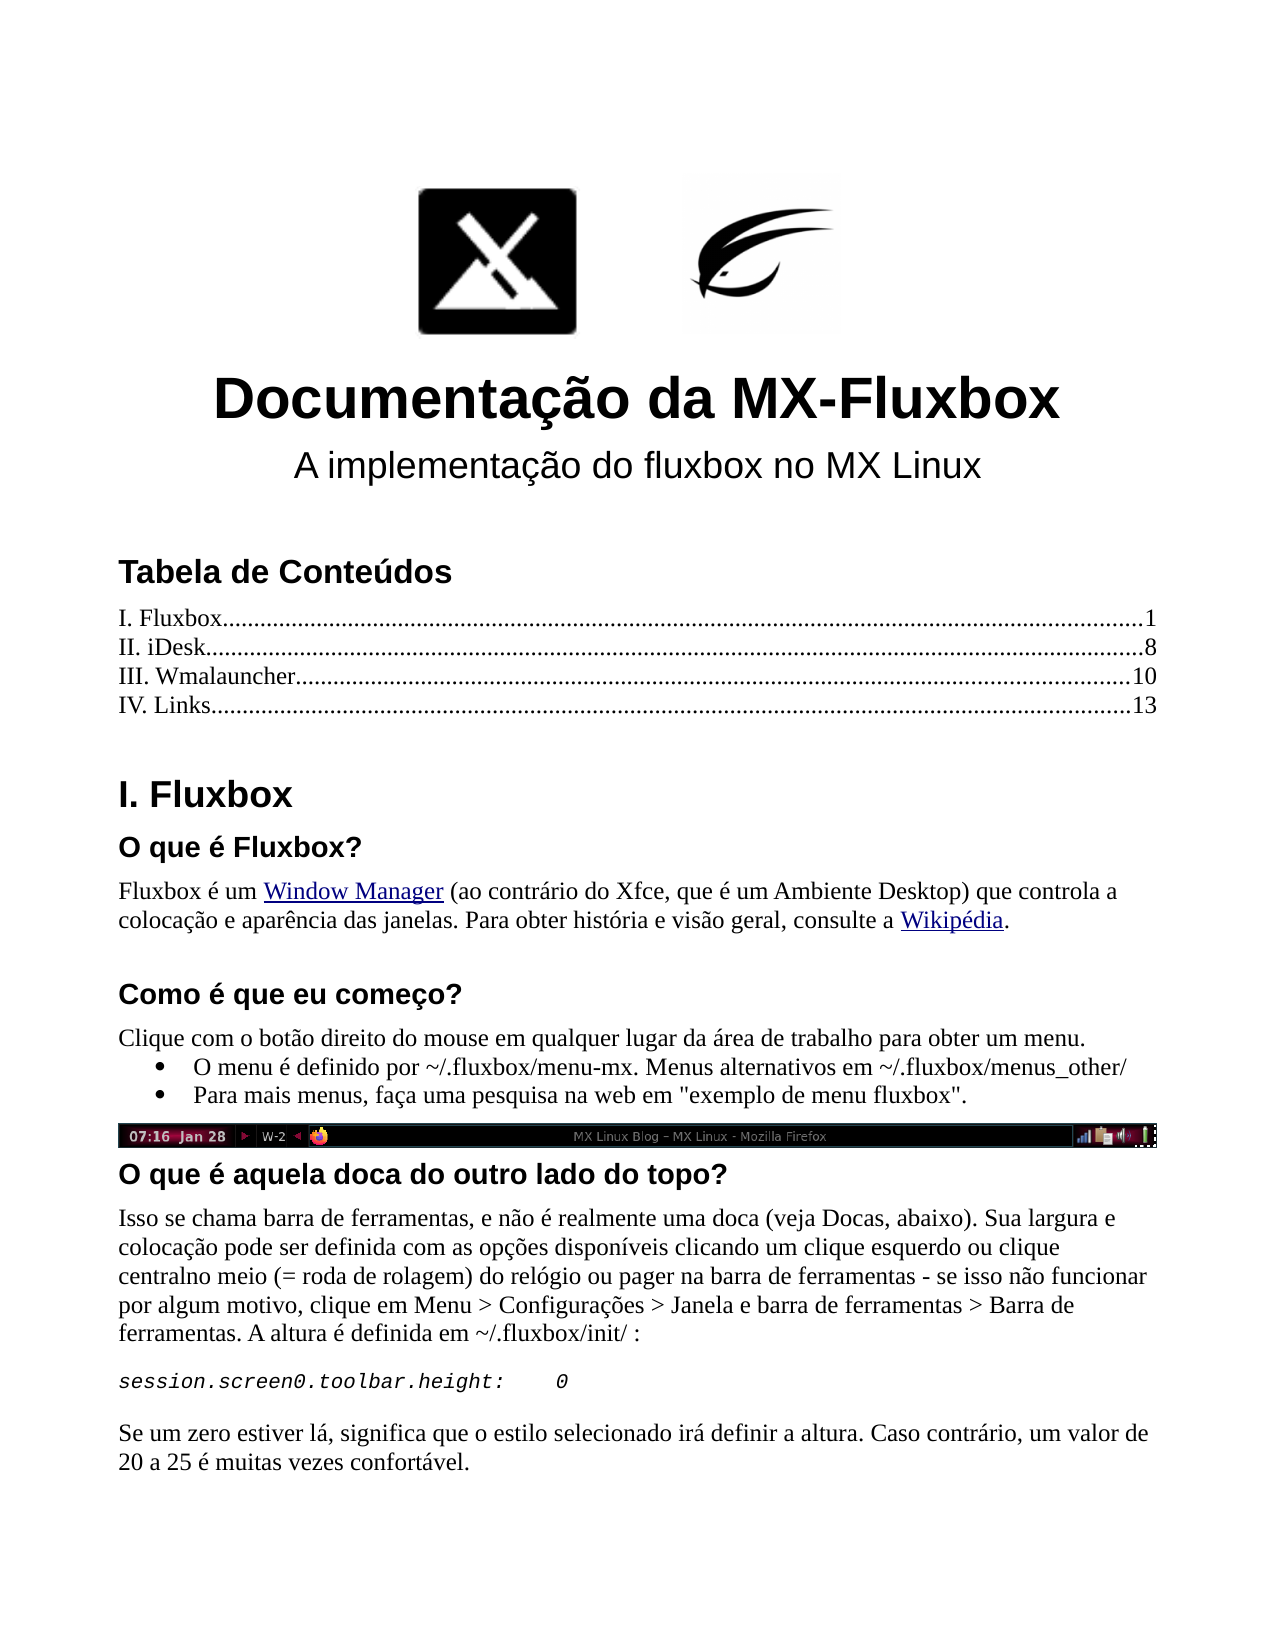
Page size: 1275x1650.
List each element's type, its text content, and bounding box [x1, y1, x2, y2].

picture [681, 173, 842, 334]
text Clique com o botão direito do mouse em qualquer lugar da área de trabalho para obter um menu. [118, 1023, 1157, 1052]
text Se um zero estiver lá, significa que o estilo selecionado irá definir a altura. Caso contrário, um valor de 20 a 25 é muitas vezes confortável. [118, 1418, 1157, 1476]
picture [415, 186, 581, 339]
list Para mais menus, faça uma pesquisa na web em "exemplo de menu fluxbox". [156, 1081, 1157, 1109]
subtitle A implementação do fluxbox no MX Linux [118, 443, 1157, 486]
subtitle O que é aquela doca do outro lado do topo? [118, 1148, 1157, 1191]
list O menu é definido por ~/.fluxbox/menu-mx. Menus alternativos em ~/.fluxbox/menus_other/ [156, 1052, 1157, 1081]
text IV. Links 13 [118, 690, 1157, 718]
subtitle I. Fluxbox [118, 772, 1157, 816]
title Documentação da MX-Fluxbox [118, 290, 1157, 430]
picture [118, 1123, 1157, 1148]
subtitle O que é Fluxbox? [118, 830, 1157, 864]
text Fluxbox é um Window Manager (ao contrário do Xfce, que é um Ambiente Desktop) que controla a colocação e aparência das janelas. Para obter história e visão geral, consulte a Wikipédia. [118, 876, 1157, 934]
subtitle Tabela de Conteúdos [118, 552, 1157, 591]
text I. Fluxbox 1 [118, 603, 1157, 632]
text III. Wmalauncher 10 [118, 661, 1157, 690]
text Isso se chama barra de ferramentas, e não é realmente uma doca (veja Docas, abaixo). Sua largura e colocação pode ser definida com as opções disponíveis clicando um clique esquerdo ou clique centralno meio (= roda de rolagem) do relógio ou pager na barra de ferramentas - se isso não funcionar por algum motivo, clique em Menu > Configurações > Janela e barra de ferramentas > Barra de ferramentas. A altura é definida em ~/.fluxbox/init/ : [118, 1203, 1157, 1347]
text II. iDesk 8 [118, 632, 1157, 661]
text session.screen0.toolbar.height: 0 [118, 1371, 1157, 1394]
subtitle Como é que eu começo? [118, 977, 1157, 1011]
